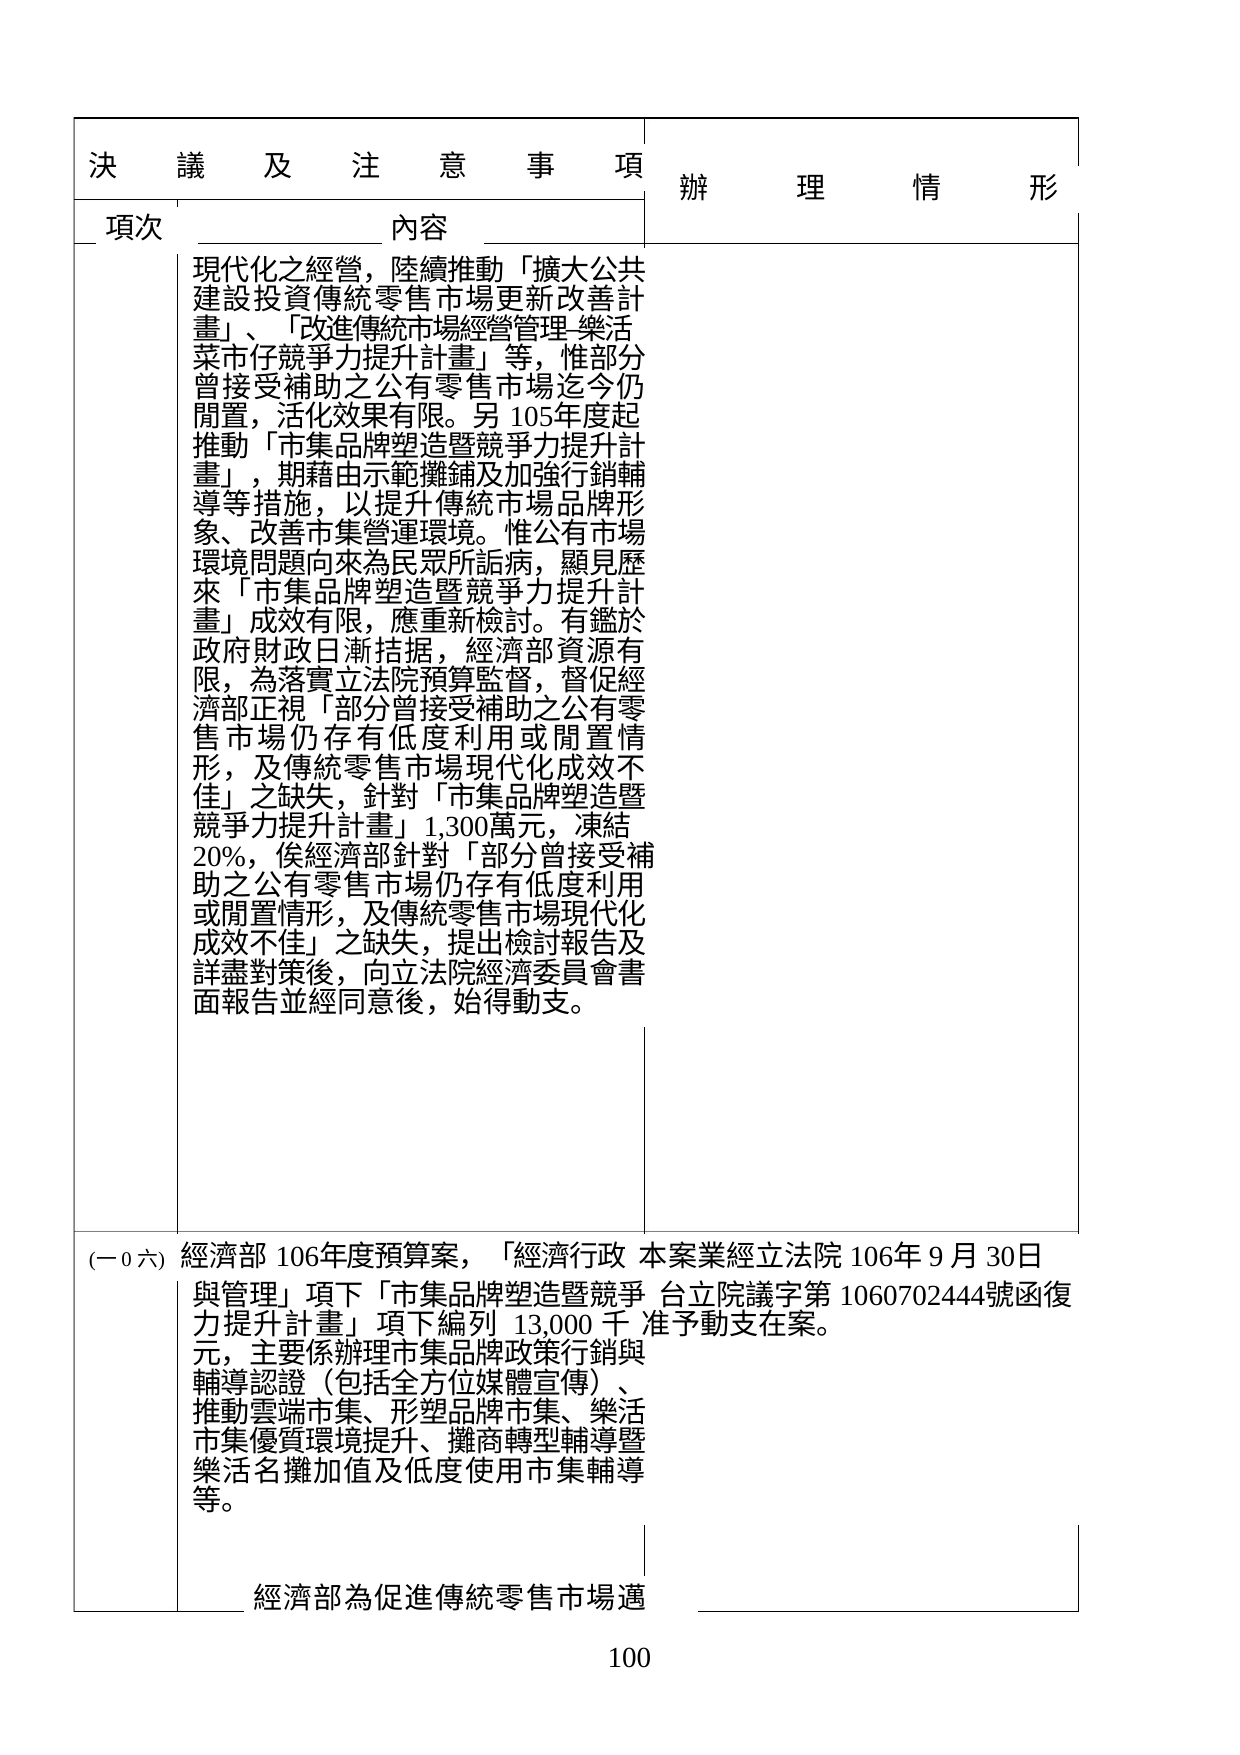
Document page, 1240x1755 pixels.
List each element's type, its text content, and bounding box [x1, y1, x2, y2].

text (一 0六) 經濟部 106年度預算案，「經濟行政 本案業經立法院 106年 9月 30日 [89, 1243, 1212, 1272]
text 市集優質環境提升、攤商轉型輔導暨 [192, 1428, 1197, 1458]
text 閒置，活化效果有限。另 105年度起 [192, 403, 746, 433]
text 項 [614, 153, 669, 182]
text 導等措施，以提升傳統市場品牌形 [192, 491, 746, 521]
text 意 [439, 153, 494, 182]
text 形，及傳統零售市場現代化成效不 [192, 755, 746, 784]
text 100 [607, 1641, 677, 1674]
text 形 [1029, 175, 1084, 204]
text 力提升計畫」項下編列 13,000 千 准予動支在案。 [192, 1311, 1197, 1341]
text 畫」成效有限，應重新檢討。有鑑於 [192, 608, 746, 638]
text 菜市仔競爭力提升計畫」等，惟部分 [192, 345, 746, 374]
text 競爭力提升計畫」1,300萬元，凍結 [192, 813, 746, 843]
text 項次 [105, 216, 190, 245]
text 理 [796, 175, 851, 204]
text 注 [351, 153, 406, 182]
text 環境問題向來為民眾所詬病，顯見歷 [192, 550, 746, 579]
text 象、改善市集營運環境。惟公有市場 [192, 521, 746, 550]
text 佳」之缺失，針對「市集品牌塑造暨 [192, 784, 746, 813]
text 曾接受補助之公有零售市場迄今仍 [192, 374, 746, 403]
text 詳盡對策後，向立法院經濟委員會書 [192, 960, 746, 989]
text 決 [89, 153, 144, 182]
text 售市場仍存有低度利用或閒置情 [192, 726, 746, 755]
text 助之公有零售市場仍存有低度利用 [192, 872, 746, 901]
text 經濟部為促進傳統零售市場邁 [253, 1585, 689, 1614]
text 等。 [192, 1487, 1197, 1516]
text 成效不佳」之缺失，提出檢討報告及 [192, 930, 746, 960]
text 來「市集品牌塑造暨競爭力提升計 [192, 579, 746, 608]
text 元，主要係辦理市集品牌政策行銷與 [192, 1341, 1197, 1370]
text 或閒置情形，及傳統零售市場現代化 [192, 901, 746, 930]
text 政府財政日漸拮据，經濟部資源有 [192, 638, 746, 667]
text 限，為落實立法院預算監督，督促經 [192, 667, 746, 696]
text 內容 [390, 216, 475, 245]
text 議 [176, 153, 231, 182]
text 畫」、「改進傳統市場經營管理─樂活 [192, 316, 746, 345]
text 面報告並經同意後，始得動支。 [192, 989, 746, 1018]
text 建設投資傳統零售市場更新改善計 [192, 286, 746, 316]
text 20%，俟經濟部針對「部分曾接受補 [192, 843, 746, 872]
text 輔導認證（包括全方位媒體宣傳）、 [192, 1370, 1197, 1399]
text 辦 [679, 175, 734, 204]
text 及 [264, 153, 319, 182]
text 畫」，期藉由示範攤鋪及加強行銷輔 [192, 462, 746, 491]
text 濟部正視「部分曾接受補助之公有零 [192, 696, 746, 726]
text 推動「市集品牌塑造暨競爭力提升計 [192, 433, 746, 462]
text 事 [526, 153, 581, 182]
text 推動雲端市集、形塑品牌市集、樂活 [192, 1399, 1197, 1428]
text 現代化之經營，陸續推動「擴大公共 [192, 257, 746, 286]
text 樂活名攤加值及低度使用市集輔導 [192, 1458, 1197, 1487]
text 與管理」項下「市集品牌塑造暨競爭 台立院議字第 1060702444號函復 [192, 1282, 1197, 1311]
picture [73, 117, 1079, 1612]
text 情 [912, 175, 968, 204]
